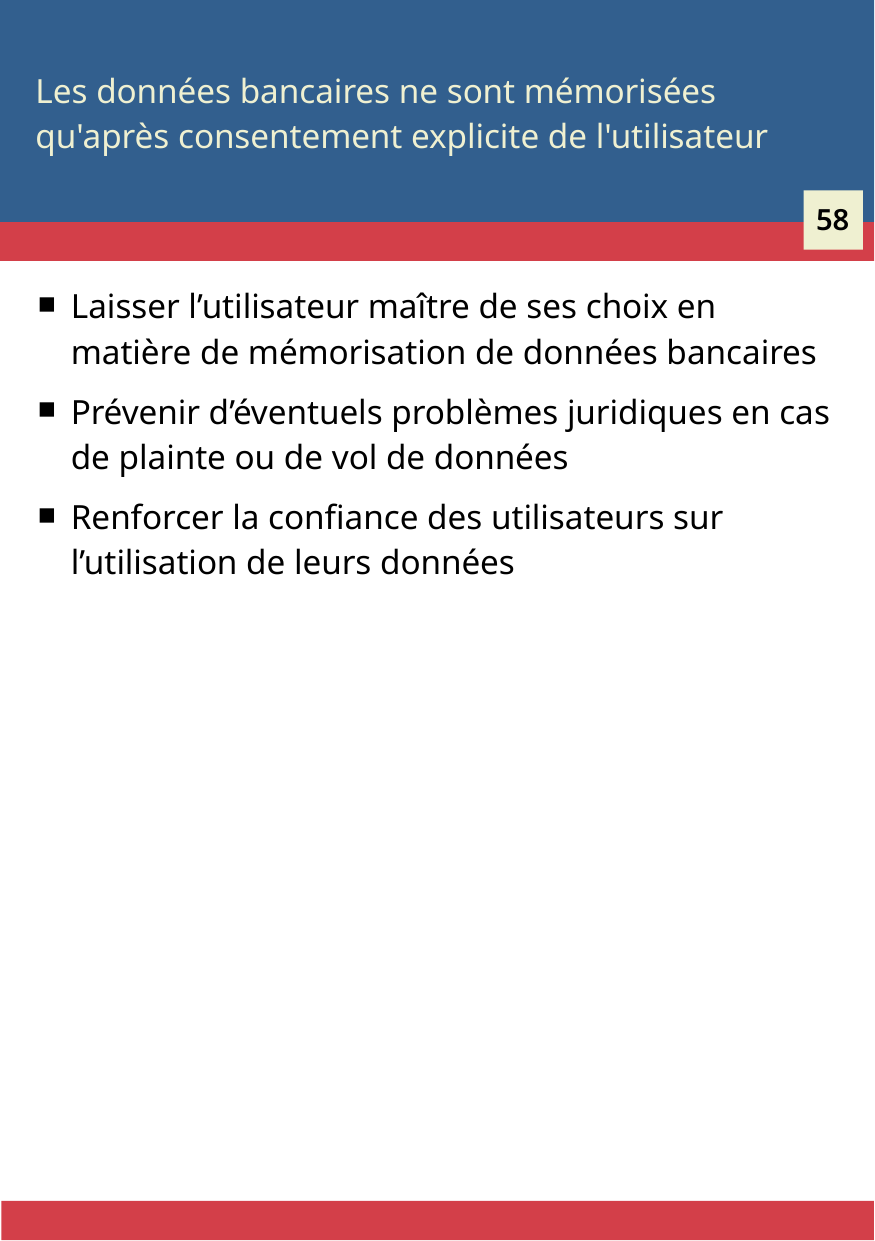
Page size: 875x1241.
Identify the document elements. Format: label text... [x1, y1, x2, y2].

title Les données bancaires ne sont mémorisées qu'après consentement explicite de l'utilisateur [35, 13, 839, 213]
list Laisser l’utilisateur maître de ses choix en matière de mémorisation de données bancaires Prévenir d’éventuels problèmes juridiques en cas de plainte ou de vol de données Renforcer la confiance des utilisateurs sur l’utilisation de leurs données [23, 283, 839, 1111]
text_box 58 [803, 188, 863, 249]
